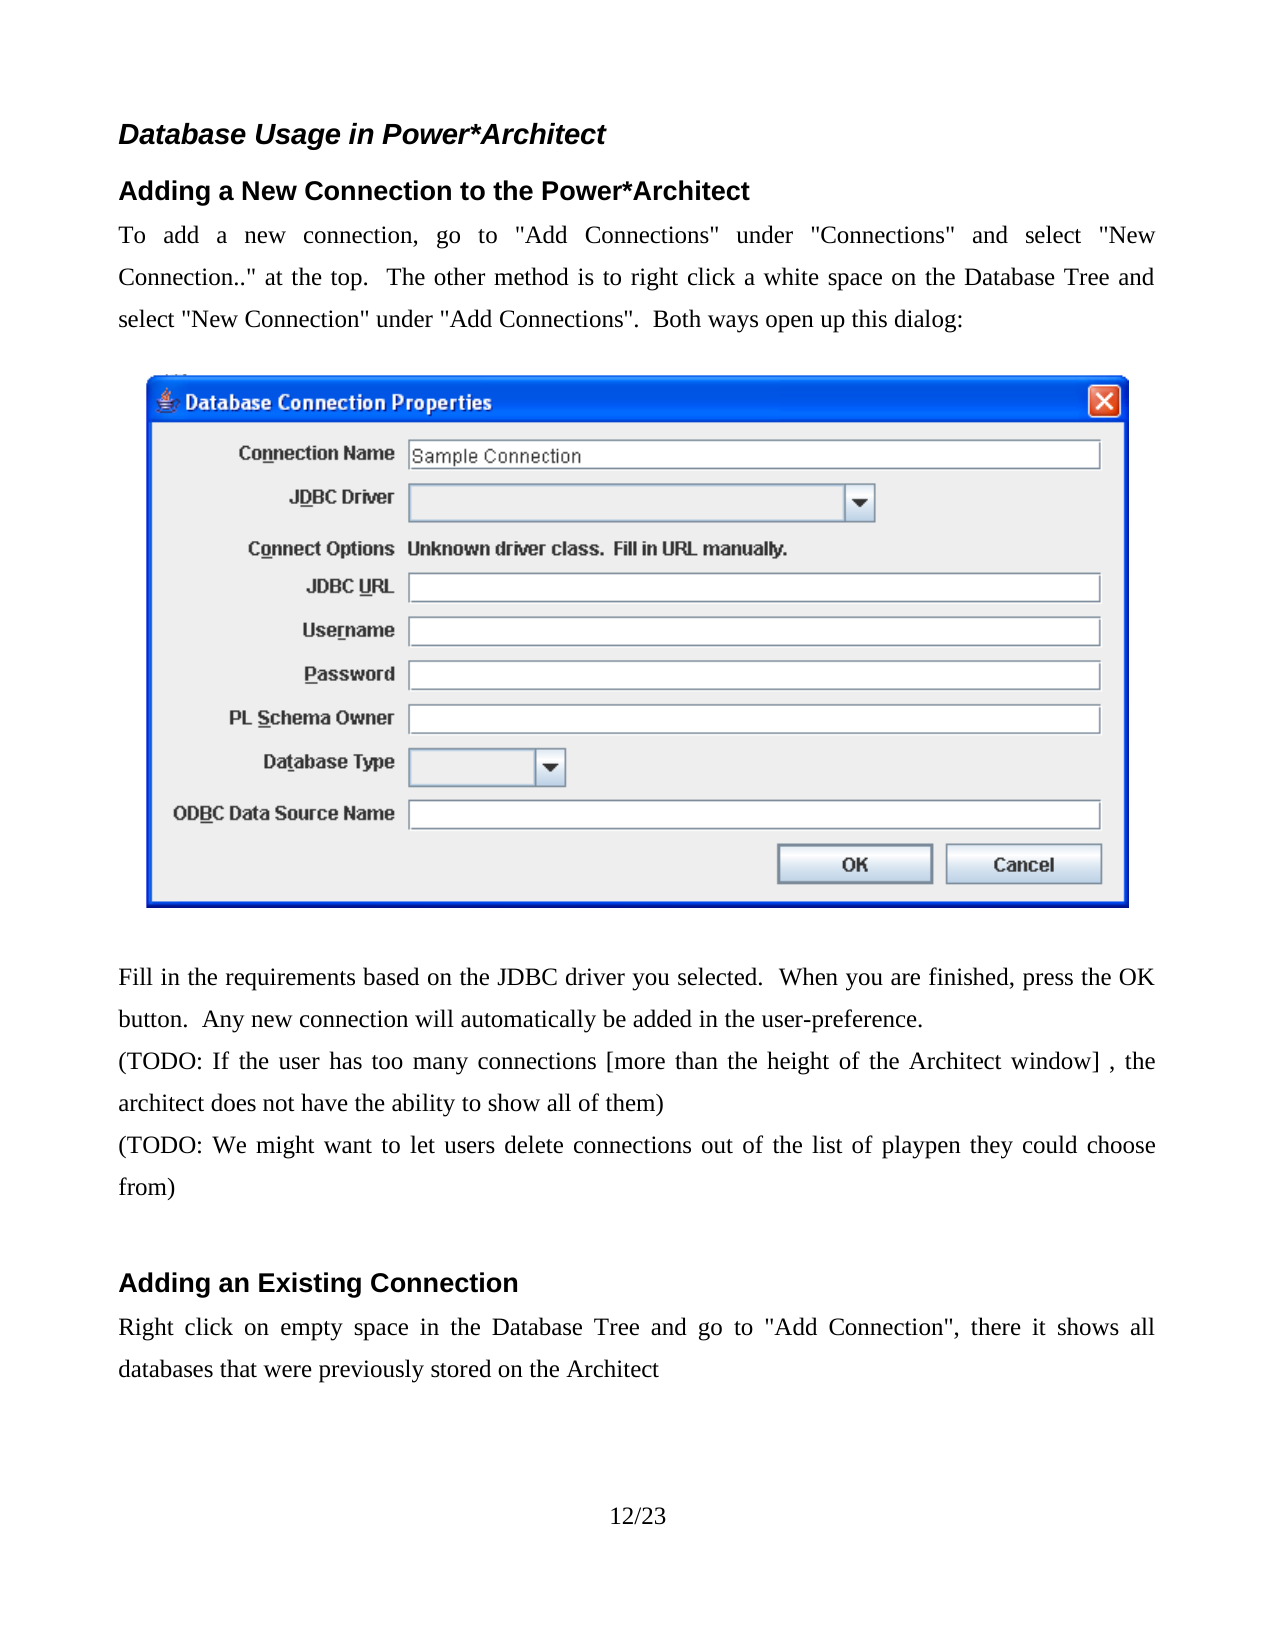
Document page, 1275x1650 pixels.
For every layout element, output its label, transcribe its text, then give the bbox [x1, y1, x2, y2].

text (TODO: If the user has too many connections [more than the height of the Architect window] , the architect does not have the ability to show all of them) [118, 1047, 1157, 1117]
text (TODO: We might want to let users delete connections out of the list of playpen they could choose from) [118, 1131, 1157, 1201]
text To add a new connection, go to "Add Connections" under "Connections" and select "New Connection.." at the top. The other method is to right click a white space on the Database Tree and select "New Connection" under "Add Connections". Both ways open up this dialog: [118, 221, 1157, 374]
text Fill in the requirements based on the JDBC driver you selected. When you are finished, press the OK button. Any new connection will automatically be added in the user-preference. [118, 963, 1157, 1033]
subtitle Adding an Existing Connection [118, 1268, 1157, 1298]
subtitle Database Usage in Power*Architect [118, 118, 1157, 151]
picture [146, 374, 1129, 908]
text Right click on empty space in the Database Tree and go to "Add Connection", there it shows all databases that were previously stored on the Architect [118, 1313, 1157, 1383]
subtitle Adding a New Connection to the Power*Architect [118, 176, 1157, 206]
